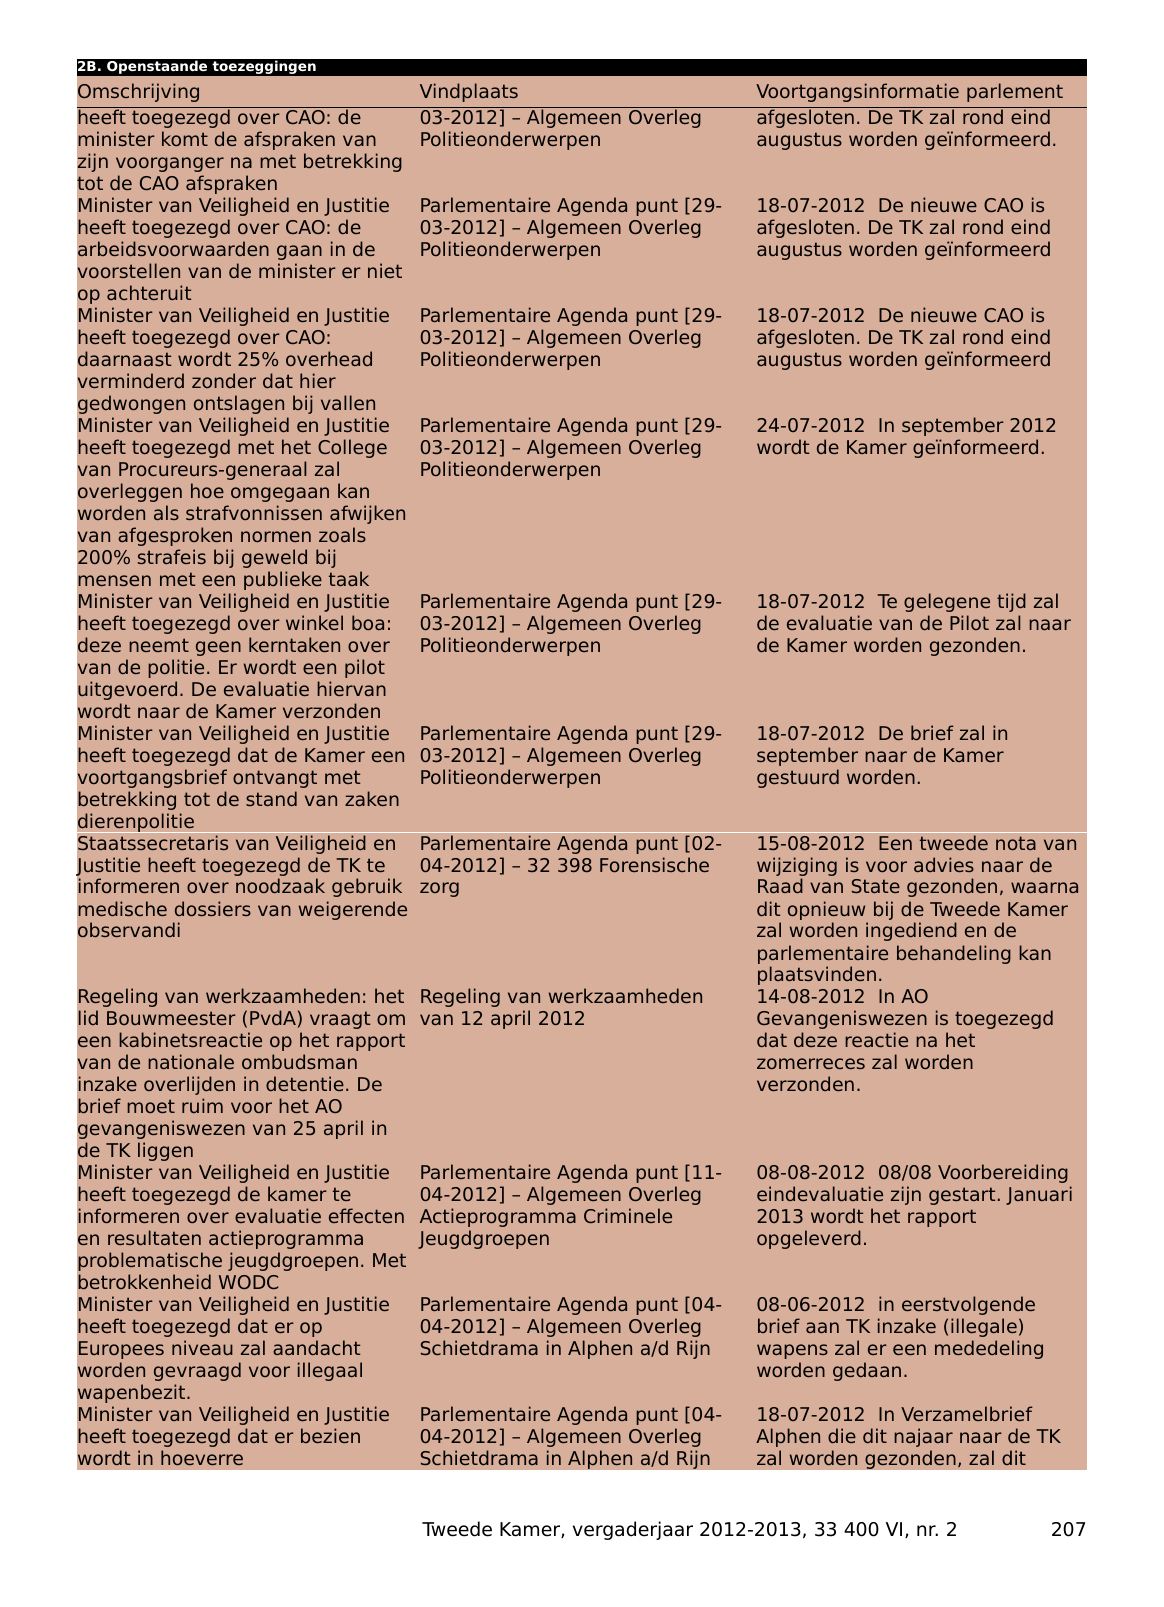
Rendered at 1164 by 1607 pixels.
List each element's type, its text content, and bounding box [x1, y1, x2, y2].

table_cell Minister van Veiligheid en Justitie heeft toegezegd met het College van Procureurs-generaal zal overleggen hoe omgegaan kan worden als strafvonnissen afwijken van afgesproken normen zoals 200% strafeis bij geweld bij mensen met een publieke taak [77, 415, 413, 591]
table_cell Staatssecretaris van Veiligheid en Justitie heeft toegezegd de TK te informeren over noodzaak gebruik medische dossiers van weigerende observandi [77, 833, 413, 986]
table_cell 18-07-2012 In Verzamelbrief Alphen die dit najaar naar de TK zal worden gezonden, zal dit [750, 1404, 1087, 1470]
table_cell Parlementaire Agenda punt [04-04-2012] – Algemeen Overleg Schietdrama in Alphen a/d Rijn [413, 1294, 750, 1404]
table_cell Regeling van werkzaamheden van 12 april 2012 [413, 986, 750, 1162]
table_cell Minister van Veiligheid en Justitie heeft toegezegd over winkel boa: deze neemt geen kerntaken over van de politie. Er wordt een pilot uitgevoerd. De evaluatie hiervan wordt naar de Kamer verzonden [77, 591, 413, 723]
table_cell Parlementaire Agenda punt [29-03-2012] – Algemeen Overleg Politieonderwerpen [413, 415, 750, 591]
table_cell 14-08-2012 In AO Gevangeniswezen is toegezegd dat deze reactie na het zomerreces zal worden verzonden. [750, 986, 1087, 1162]
table_header 2B. Openstaande toezeggingen [77, 59, 1087, 75]
table_cell 18-07-2012 De nieuwe CAO is afgesloten. De TK zal rond eind augustus worden geïnformeerd [750, 195, 1087, 305]
table_cell 18-07-2012 De brief zal in september naar de Kamer gestuurd worden. [750, 723, 1087, 832]
table_cell Parlementaire Agenda punt [29-03-2012] – Algemeen Overleg Politieonderwerpen [413, 305, 750, 415]
table_cell Regeling van werkzaamheden: het lid Bouwmeester (PvdA) vraagt om een kabinetsreactie op het rapport van de nationale ombudsman inzake overlijden in detentie. De brief moet ruim voor het AO gevangeniswezen van 25 april in de TK liggen [77, 986, 413, 1162]
table_cell 08-08-2012 08/08 Voorbereiding eindevaluatie zijn gestart. Januari 2013 wordt het rapport opgeleverd. [750, 1162, 1087, 1294]
table_cell Parlementaire Agenda punt [04-04-2012] – Algemeen Overleg Schietdrama in Alphen a/d Rijn [413, 1404, 750, 1470]
table_cell heeft toegezegd over CAO: de minister komt de afspraken van zijn voorganger na met betrekking tot de CAO afspraken [77, 108, 413, 195]
table_cell Omschrijving [77, 76, 413, 107]
table_cell 08-06-2012 in eerstvolgende brief aan TK inzake (illegale) wapens zal er een mededeling worden gedaan. [750, 1294, 1087, 1404]
table_cell Minister van Veiligheid en Justitie heeft toegezegd over CAO: de arbeidsvoorwaarden gaan in de voorstellen van de minister er niet op achteruit [77, 195, 413, 305]
table_cell Minister van Veiligheid en Justitie heeft toegezegd over CAO: daarnaast wordt 25% overhead verminderd zonder dat hier gedwongen ontslagen bij vallen [77, 305, 413, 415]
table_cell Voortgangsinformatie parlement [750, 76, 1087, 107]
table_cell 18-07-2012 De nieuwe CAO is afgesloten. De TK zal rond eind augustus worden geïnformeerd [750, 305, 1087, 415]
table_cell Parlementaire Agenda punt [29-03-2012] – Algemeen Overleg Politieonderwerpen [413, 723, 750, 832]
table_cell Parlementaire Agenda punt [29-03-2012] – Algemeen Overleg Politieonderwerpen [413, 591, 750, 723]
table_cell 18-07-2012 Te gelegene tijd zal de evaluatie van de Pilot zal naar de Kamer worden gezonden. [750, 591, 1087, 723]
table_cell Parlementaire Agenda punt [29-03-2012] – Algemeen Overleg Politieonderwerpen [413, 195, 750, 305]
table_cell Minister van Veiligheid en Justitie heeft toegezegd dat er op Europees niveau zal aandacht worden gevraagd voor illegaal wapenbezit. [77, 1294, 413, 1404]
table_cell 24-07-2012 In september 2012 wordt de Kamer geïnformeerd. [750, 415, 1087, 591]
table_cell Vindplaats [413, 76, 750, 107]
table_cell Minister van Veiligheid en Justitie heeft toegezegd de kamer te informeren over evaluatie effecten en resultaten actieprogramma problematische jeugdgroepen. Met betrokkenheid WODC [77, 1162, 413, 1294]
table_cell 03-2012] – Algemeen Overleg Politieonderwerpen [413, 108, 750, 195]
table_cell Minister van Veiligheid en Justitie heeft toegezegd dat er bezien wordt in hoeverre [77, 1404, 413, 1470]
table_cell 15-08-2012 Een tweede nota van wijziging is voor advies naar de Raad van State gezonden, waarna dit opnieuw bij de Tweede Kamer zal worden ingediend en de parlementaire behandeling kan plaatsvinden. [750, 833, 1087, 986]
table_cell Parlementaire Agenda punt [02-04-2012] – 32 398 Forensische zorg [413, 833, 750, 986]
table_cell Minister van Veiligheid en Justitie heeft toegezegd dat de Kamer een voortgangsbrief ontvangt met betrekking tot de stand van zaken dierenpolitie [77, 723, 413, 832]
table_cell afgesloten. De TK zal rond eind augustus worden geïnformeerd. [750, 108, 1087, 195]
table_cell Parlementaire Agenda punt [11-04-2012] – Algemeen Overleg Actieprogramma Criminele Jeugdgroepen [413, 1162, 750, 1294]
